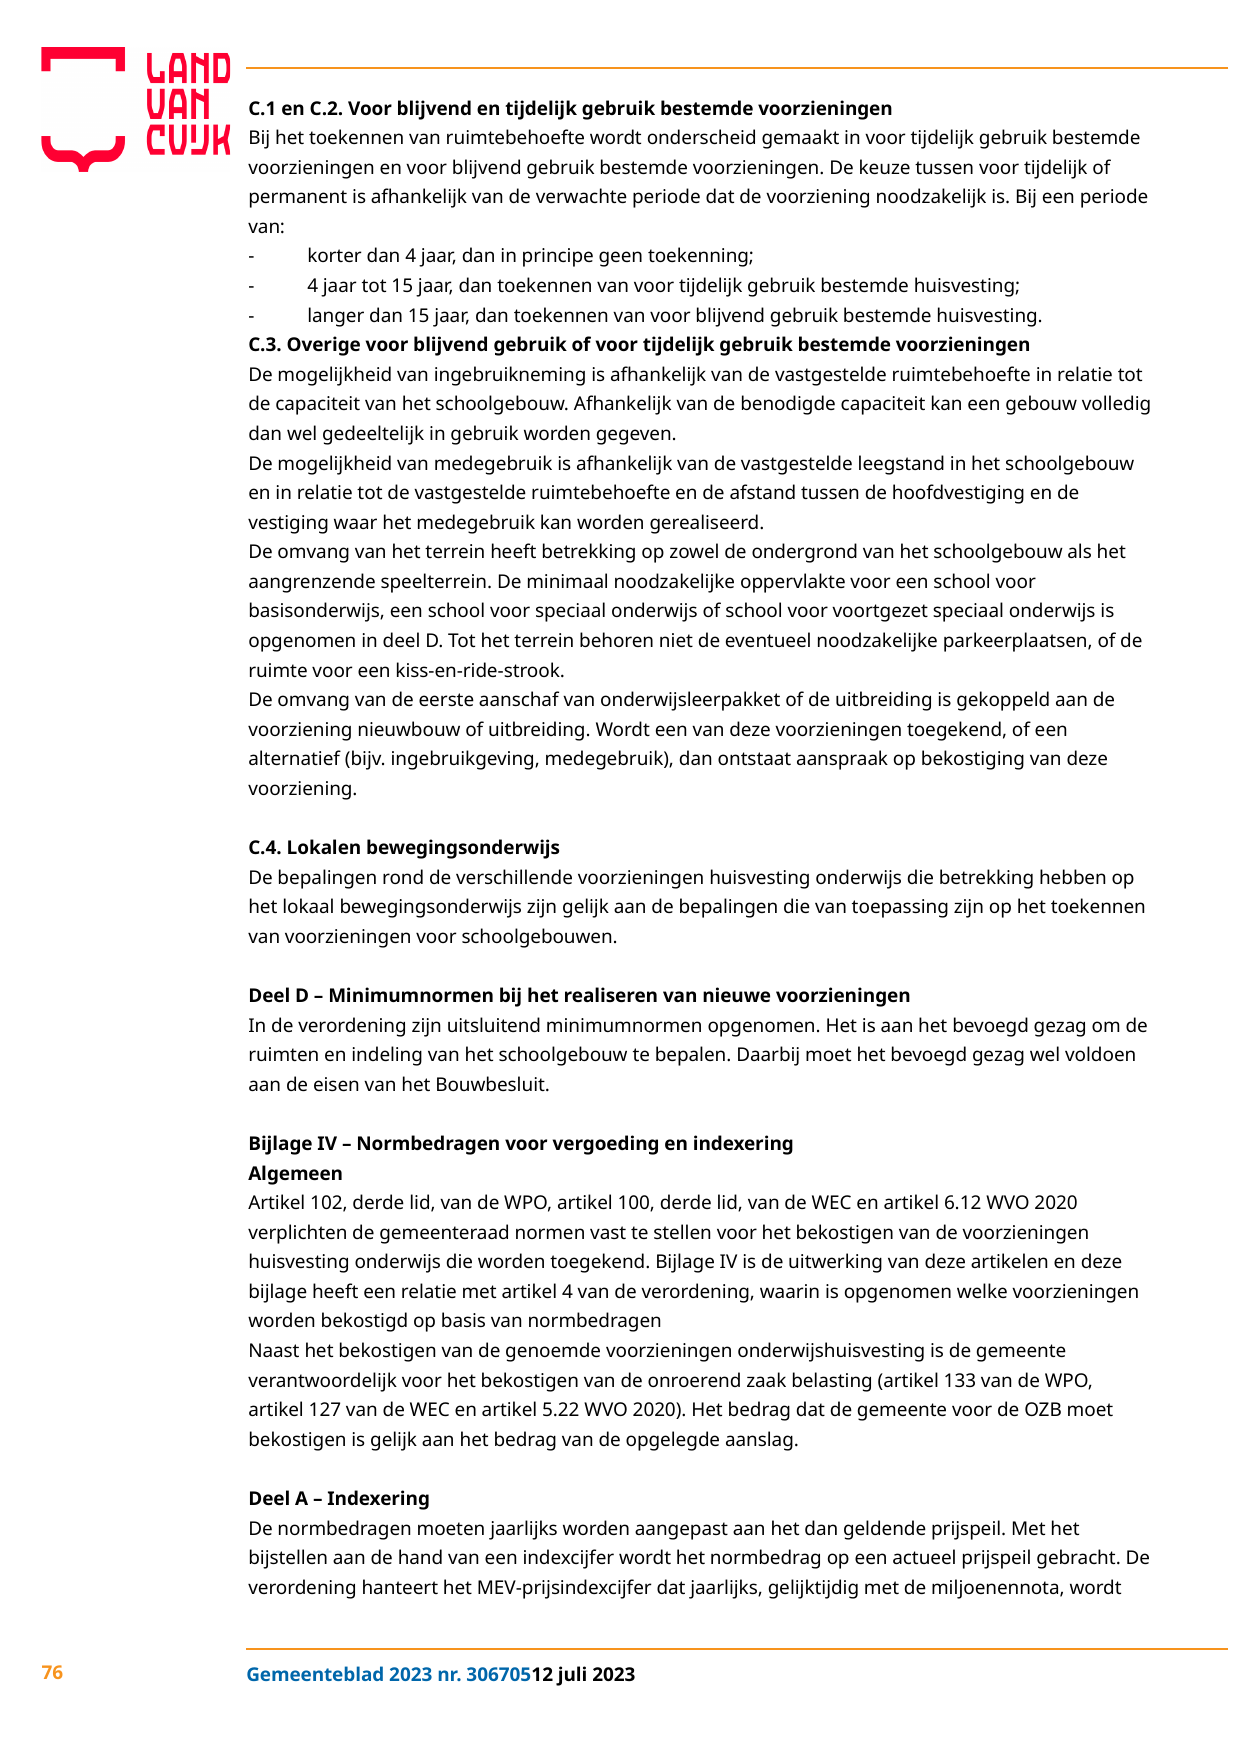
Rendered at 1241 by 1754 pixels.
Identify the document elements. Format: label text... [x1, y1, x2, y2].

text De bepalingen rond de verschillende voorzieningen huisvesting onderwijs die betrekking hebben op het lokaal bewegingsonderwijs zijn gelijk aan de bepalingen die van toepassing zijn op het toekennen van voorzieningen voor schoolgebouwen. [248, 864, 1152, 949]
list 4 jaar tot 15 jaar, dan toekennen van voor tijdelijk gebruik bestemde huisvesting; [248, 272, 1152, 298]
text Bijlage IV – Normbedragen voor vergoeding en indexering [248, 1130, 1152, 1156]
text Deel A – Indexering [248, 1485, 1152, 1511]
text C.1 en C.2. Voor blijvend en tijdelijk gebruik bestemde voorzieningen [248, 95, 1152, 121]
list korter dan 4 jaar, dan in principe geen toekenning; [248, 243, 1152, 268]
text Algemeen [248, 1160, 1152, 1186]
text Naast het bekostigen van de genoemde voorzieningen onderwijshuisvesting is de gemeente verantwoordelijk voor het bekostigen van de onroerend zaak belasting (artikel 133 van de WPO, artikel 127 van de WEC en artikel 5.22 WVO 2020). Het bedrag dat de gemeente voor de OZB moet bekostigen is gelijk aan het bedrag van de opgelegde aanslag. [248, 1337, 1152, 1452]
text C.4. Lokalen bewegingsonderwijs [248, 834, 1152, 860]
text De mogelijkheid van ingebruikneming is afhankelijk van de vastgestelde ruimtebehoefte in relatie tot de capaciteit van het schoolgebouw. Afhankelijk van de benodigde capaciteit kan een gebouw volledig dan wel gedeeltelijk in gebruik worden gegeven. [248, 361, 1152, 446]
text De mogelijkheid van medegebruik is afhankelijk van de vastgestelde leegstand in het schoolgebouw en in relatie tot de vastgestelde ruimtebehoefte en de afstand tussen de hoofdvestiging en de vestiging waar het medegebruik kan worden gerealiseerd. [248, 450, 1152, 535]
text Bij het toekennen van ruimtebehoefte wordt onderscheid gemaakt in voor tijdelijk gebruik bestemde voorzieningen en voor blijvend gebruik bestemde voorzieningen. De keuze tussen voor tijdelijk of permanent is afhankelijk van de verwachte periode dat de voorziening noodzakelijk is. Bij een periode van: [248, 124, 1152, 239]
text In de verordening zijn uitsluitend minimumnormen opgenomen. Het is aan het bevoegd gezag om de ruimten en indeling van het schoolgebouw te bepalen. Daarbij moet het bevoegd gezag wel voldoen aan de eisen van het Bouwbesluit. [248, 1012, 1152, 1097]
text C.3. Overige voor blijvend gebruik of voor tijdelijk gebruik bestemde voorzieningen [248, 331, 1152, 357]
text De omvang van de eerste aanschaf van onderwijsleerpakket of de uitbreiding is gekoppeld aan de voorziening nieuwbouw of uitbreiding. Wordt een van deze voorzieningen toegekend, of een alternatief (bijv. ingebruikgeving, medegebruik), dan ontstaat aanspraak op bekostiging van deze voorziening. [248, 686, 1152, 801]
picture [41, 47, 231, 172]
list langer dan 15 jaar, dan toekennen van voor blijvend gebruik bestemde huisvesting. [248, 302, 1152, 328]
text Deel D – Minimumnormen bij het realiseren van nieuwe voorzieningen [248, 982, 1152, 1008]
text Artikel 102, derde lid, van de WPO, artikel 100, derde lid, van de WEC en artikel 6.12 WVO 2020 verplichten de gemeenteraad normen vast te stellen voor het bekostigen van de voorzieningen huisvesting onderwijs die worden toegekend. Bijlage IV is de uitwerking van deze artikelen en deze bijlage heeft een relatie met artikel 4 van de verordening, waarin is opgenomen welke voorzieningen worden bekostigd op basis van normbedragen [248, 1189, 1152, 1333]
text De normbedragen moeten jaarlijks worden aangepast aan het dan geldende prijspeil. Met het bijstellen aan de hand van een indexcijfer wordt het normbedrag op een actueel prijspeil gebracht. De verordening hanteert het MEV-prijsindexcijfer dat jaarlijks, gelijktijdig met de miljoenennota, wordt [248, 1515, 1152, 1600]
text De omvang van het terrein heeft betrekking op zowel de ondergrond van het schoolgebouw als het aangrenzende speelterrein. De minimaal noodzakelijke oppervlakte voor een school voor basisonderwijs, een school voor speciaal onderwijs of school voor voortgezet speciaal onderwijs is opgenomen in deel D. Tot het terrein behoren niet de eventueel noodzakelijke parkeerplaatsen, of de ruimte voor een kiss-en-ride-strook. [248, 538, 1152, 683]
